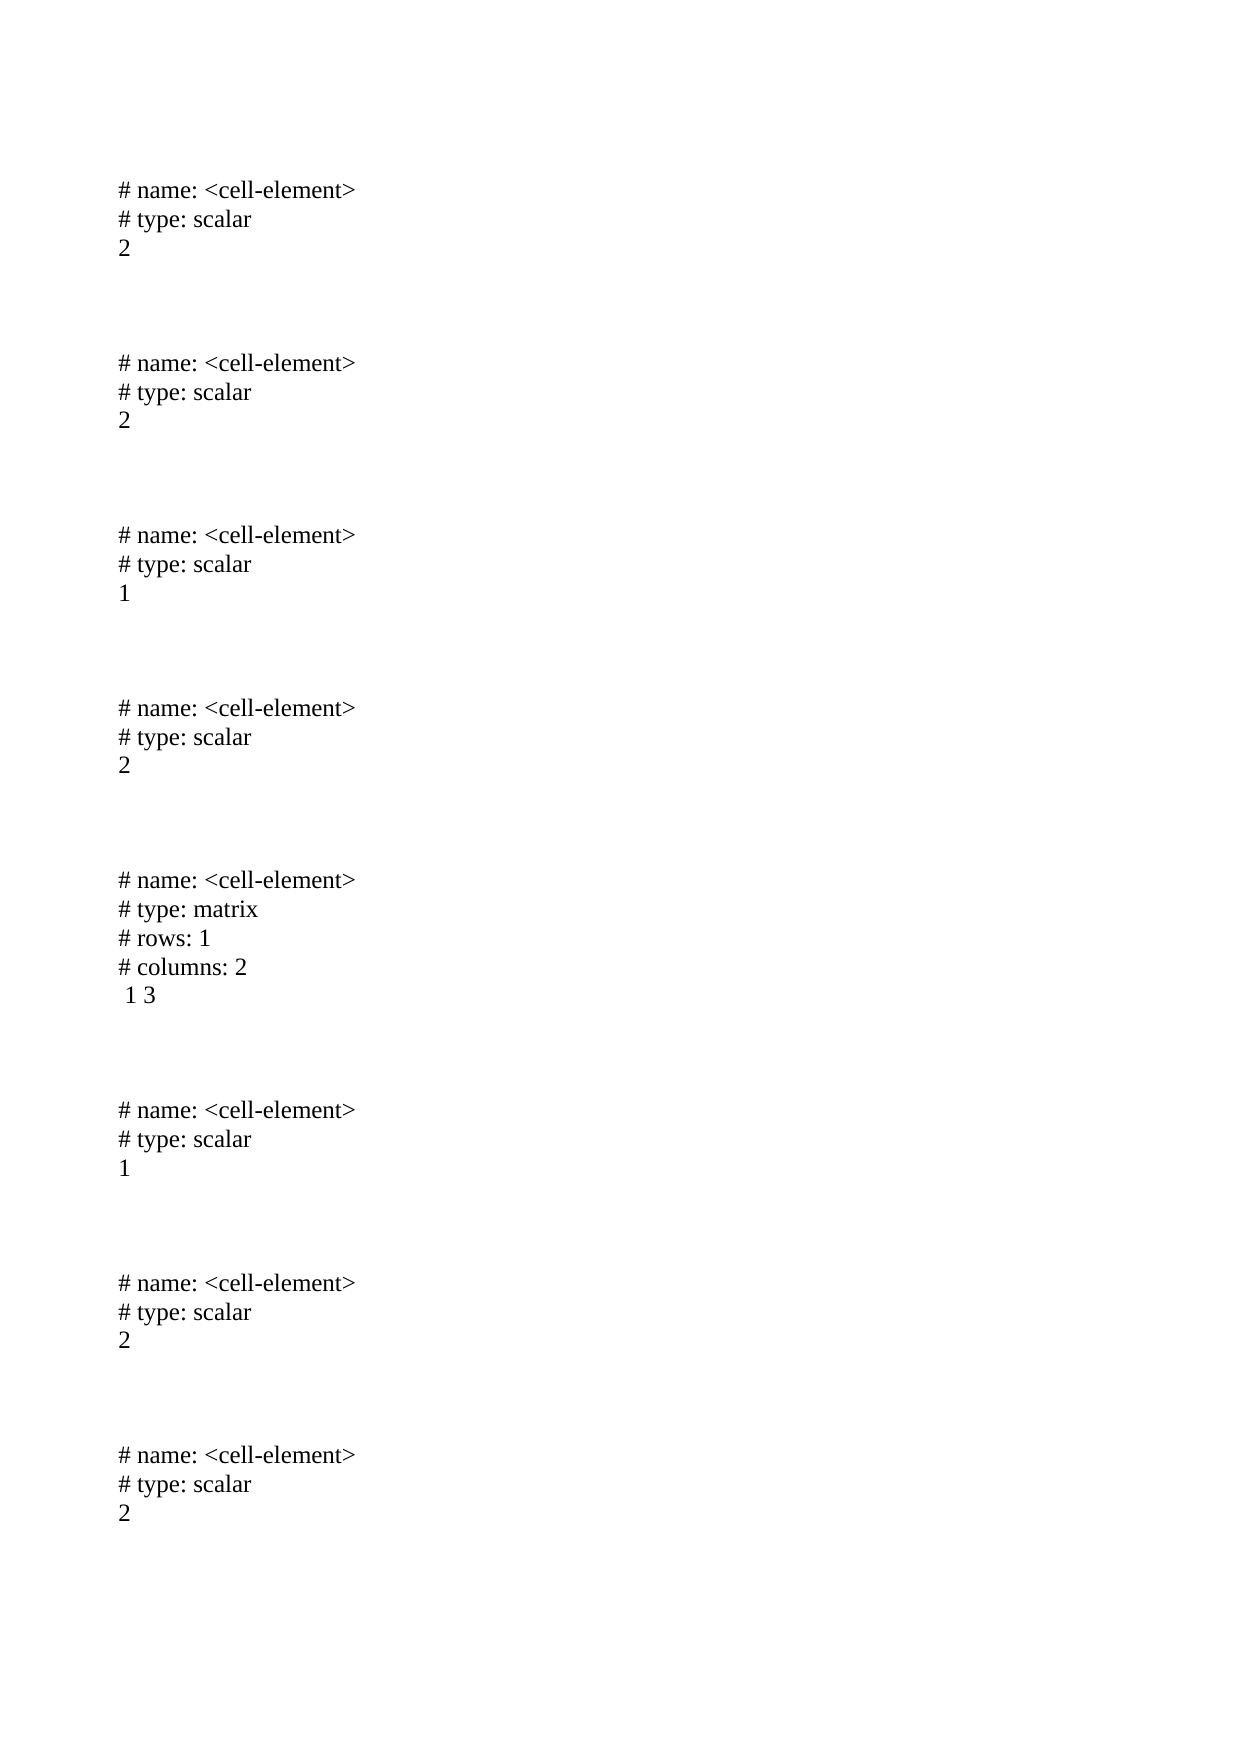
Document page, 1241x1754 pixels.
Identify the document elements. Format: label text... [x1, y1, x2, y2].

text # type: scalar [118, 1469, 1122, 1498]
text 2 [118, 406, 1122, 434]
text # rows: 1 [118, 923, 1122, 952]
text # name: <cell-element> [118, 866, 1122, 894]
text # name: <cell-element> [118, 521, 1122, 549]
text 1 3 [118, 981, 1122, 1009]
text 2 [118, 1498, 1122, 1527]
text # type: scalar [118, 1124, 1122, 1153]
text 1 [118, 578, 1122, 607]
text # type: scalar [118, 549, 1122, 578]
text # type: scalar [118, 377, 1122, 406]
text # name: <cell-element> [118, 176, 1122, 204]
text # type: scalar [118, 1297, 1122, 1326]
text # type: scalar [118, 722, 1122, 751]
text # columns: 2 [118, 952, 1122, 981]
text # name: <cell-element> [118, 1441, 1122, 1469]
text 2 [118, 1326, 1122, 1354]
text 2 [118, 233, 1122, 262]
text 2 [118, 751, 1122, 779]
text # type: matrix [118, 894, 1122, 923]
text 1 [118, 1153, 1122, 1182]
text # type: scalar [118, 204, 1122, 233]
text # name: <cell-element> [118, 693, 1122, 722]
text # name: <cell-element> [118, 1096, 1122, 1124]
text # name: <cell-element> [118, 1268, 1122, 1297]
text # name: <cell-element> [118, 348, 1122, 377]
